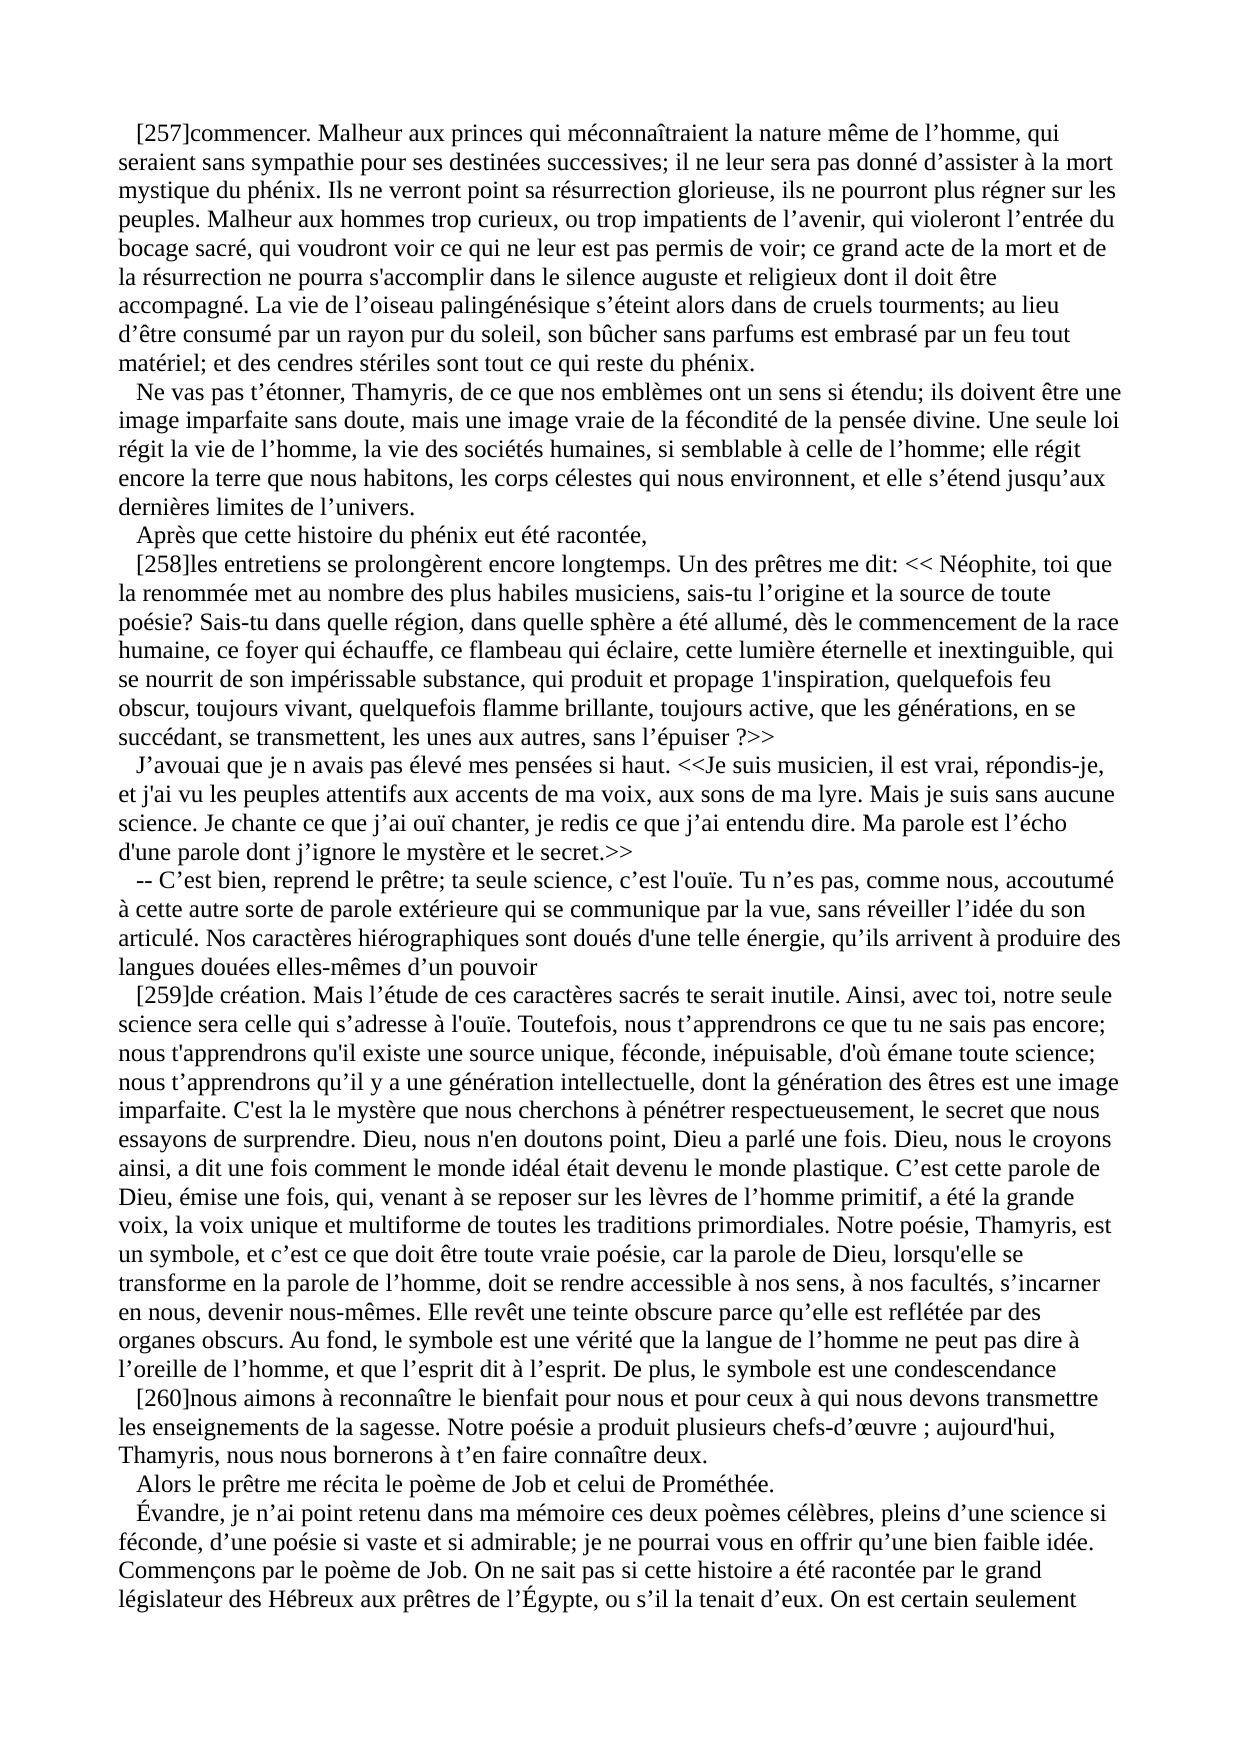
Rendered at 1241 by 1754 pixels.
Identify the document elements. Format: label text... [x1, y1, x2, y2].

text [257]commencer. Malheur aux princes qui méconnaîtraient la nature même de l’homme, qui seraient sans sympathie pour ses destinées successives; il ne leur sera pas donné d’assister à la mort mystique du phénix. Ils ne verront point sa résurrection glorieuse, ils ne pourront plus régner sur les peuples. Malheur aux hommes trop curieux, ou trop impatients de l’avenir, qui violeront l’entrée du bocage sacré, qui voudront voir ce qui ne leur est pas permis de voir; ce grand acte de la mort et de la résurrection ne pourra s'accomplir dans le silence auguste et religieux dont il doit être accompagné. La vie de l’oiseau palingénésique s’éteint alors dans de cruels tourments; au lieu d’être consumé par un rayon pur du soleil, son bûcher sans parfums est embrasé par un feu tout matériel; et des cendres stériles sont tout ce qui reste du phénix. [118, 118, 1122, 377]
text Alors le prêtre me récita le poème de Job et celui de Prométhée. [118, 1469, 1122, 1498]
text Ne vas pas t’étonner, Thamyris, de ce que nos emblèmes ont un sens si étendu; ils doivent être une image imparfaite sans doute, mais une image vraie de la fécondité de la pensée divine. Une seule loi régit la vie de l’homme, la vie des sociétés humaines, si semblable à celle de l’homme; elle régit encore la terre que nous habitons, les corps célestes qui nous environnent, et elle s’étend jusqu’aux dernières limites de l’univers. [118, 377, 1122, 521]
text Après que cette histoire du phénix eut été racontée, [118, 521, 1122, 549]
text [260]nous aimons à reconnaître le bienfait pour nous et pour ceux à qui nous devons transmettre les enseignements de la sagesse. Notre poésie a produit plusieurs chefs-d’œuvre ; aujourd'hui, Thamyris, nous nous bornerons à t’en faire connaître deux. [118, 1383, 1122, 1469]
text Évandre, je n’ai point retenu dans ma mémoire ces deux poèmes célèbres, pleins d’une science si féconde, d’une poésie si vaste et si admirable; je ne pourrai vous en offrir qu’une bien faible idée. Commençons par le poème de Job. On ne sait pas si cette histoire a été racontée par le grand législateur des Hébreux aux prêtres de l’Égypte, ou s’il la tenait d’eux. On est certain seulement [118, 1498, 1122, 1613]
text [259]de création. Mais l’étude de ces caractères sacrés te serait inutile. Ainsi, avec toi, notre seule science sera celle qui s’adresse à l'ouïe. Toutefois, nous t’apprendrons ce que tu ne sais pas encore; nous t'apprendrons qu'il existe une source unique, féconde, inépuisable, d'où émane toute science; nous t’apprendrons qu’il y a une génération intellectuelle, dont la génération des êtres est une image imparfaite. C'est la le mystère que nous cherchons à pénétrer respectueusement, le secret que nous essayons de surprendre. Dieu, nous n'en doutons point, Dieu a parlé une fois. Dieu, nous le croyons ainsi, a dit une fois comment le monde idéal était devenu le monde plastique. C’est cette parole de Dieu, émise une fois, qui, venant à se reposer sur les lèvres de l’homme primitif, a été la grande voix, la voix unique et multiforme de toutes les traditions primordiales. Notre poésie, Thamyris, est un symbole, et c’est ce que doit être toute vraie poésie, car la parole de Dieu, lorsqu'elle se transforme en la parole de l’homme, doit se rendre accessible à nos sens, à nos facultés, s’incarner en nous, devenir nous-mêmes. Elle revêt une teinte obscure parce qu’elle est reflétée par des organes obscurs. Au fond, le symbole est une vérité que la langue de l’homme ne peut pas dire à l’oreille de l’homme, et que l’esprit dit à l’esprit. De plus, le symbole est une condescendance [118, 981, 1122, 1383]
text -- C’est bien, reprend le prêtre; ta seule science, c’est l'ouïe. Tu n’es pas, comme nous, accoutumé à cette autre sorte de parole extérieure qui se communique par la vue, sans réveiller l’idée du son articulé. Nos caractères hiérographiques sont doués d'une telle énergie, qu’ils arrivent à produire des langues douées elles-mêmes d’un pouvoir [118, 866, 1122, 981]
text [258]les entretiens se prolongèrent encore longtemps. Un des prêtres me dit: << Néophite, toi que la renommée met au nombre des plus habiles musiciens, sais-tu l’origine et la source de toute poésie? Sais-tu dans quelle région, dans quelle sphère a été allumé, dès le commencement de la race humaine, ce foyer qui échauffe, ce flambeau qui éclaire, cette lumière éternelle et inextinguible, qui se nourrit de son impérissable substance, qui produit et propage 1'inspiration, quelquefois feu obscur, toujours vivant, quelquefois flamme brillante, toujours active, que les générations, en se succédant, se transmettent, les unes aux autres, sans l’épuiser ?>> [118, 549, 1122, 751]
text J’avouai que je n avais pas élevé mes pensées si haut. <<Je suis musicien, il est vrai, répondis-je, et j'ai vu les peuples attentifs aux accents de ma voix, aux sons de ma lyre. Mais je suis sans aucune science. Je chante ce que j’ai ouï chanter, je redis ce que j’ai entendu dire. Ma parole est l’écho d'une parole dont j’ignore le mystère et le secret.>> [118, 751, 1122, 866]
